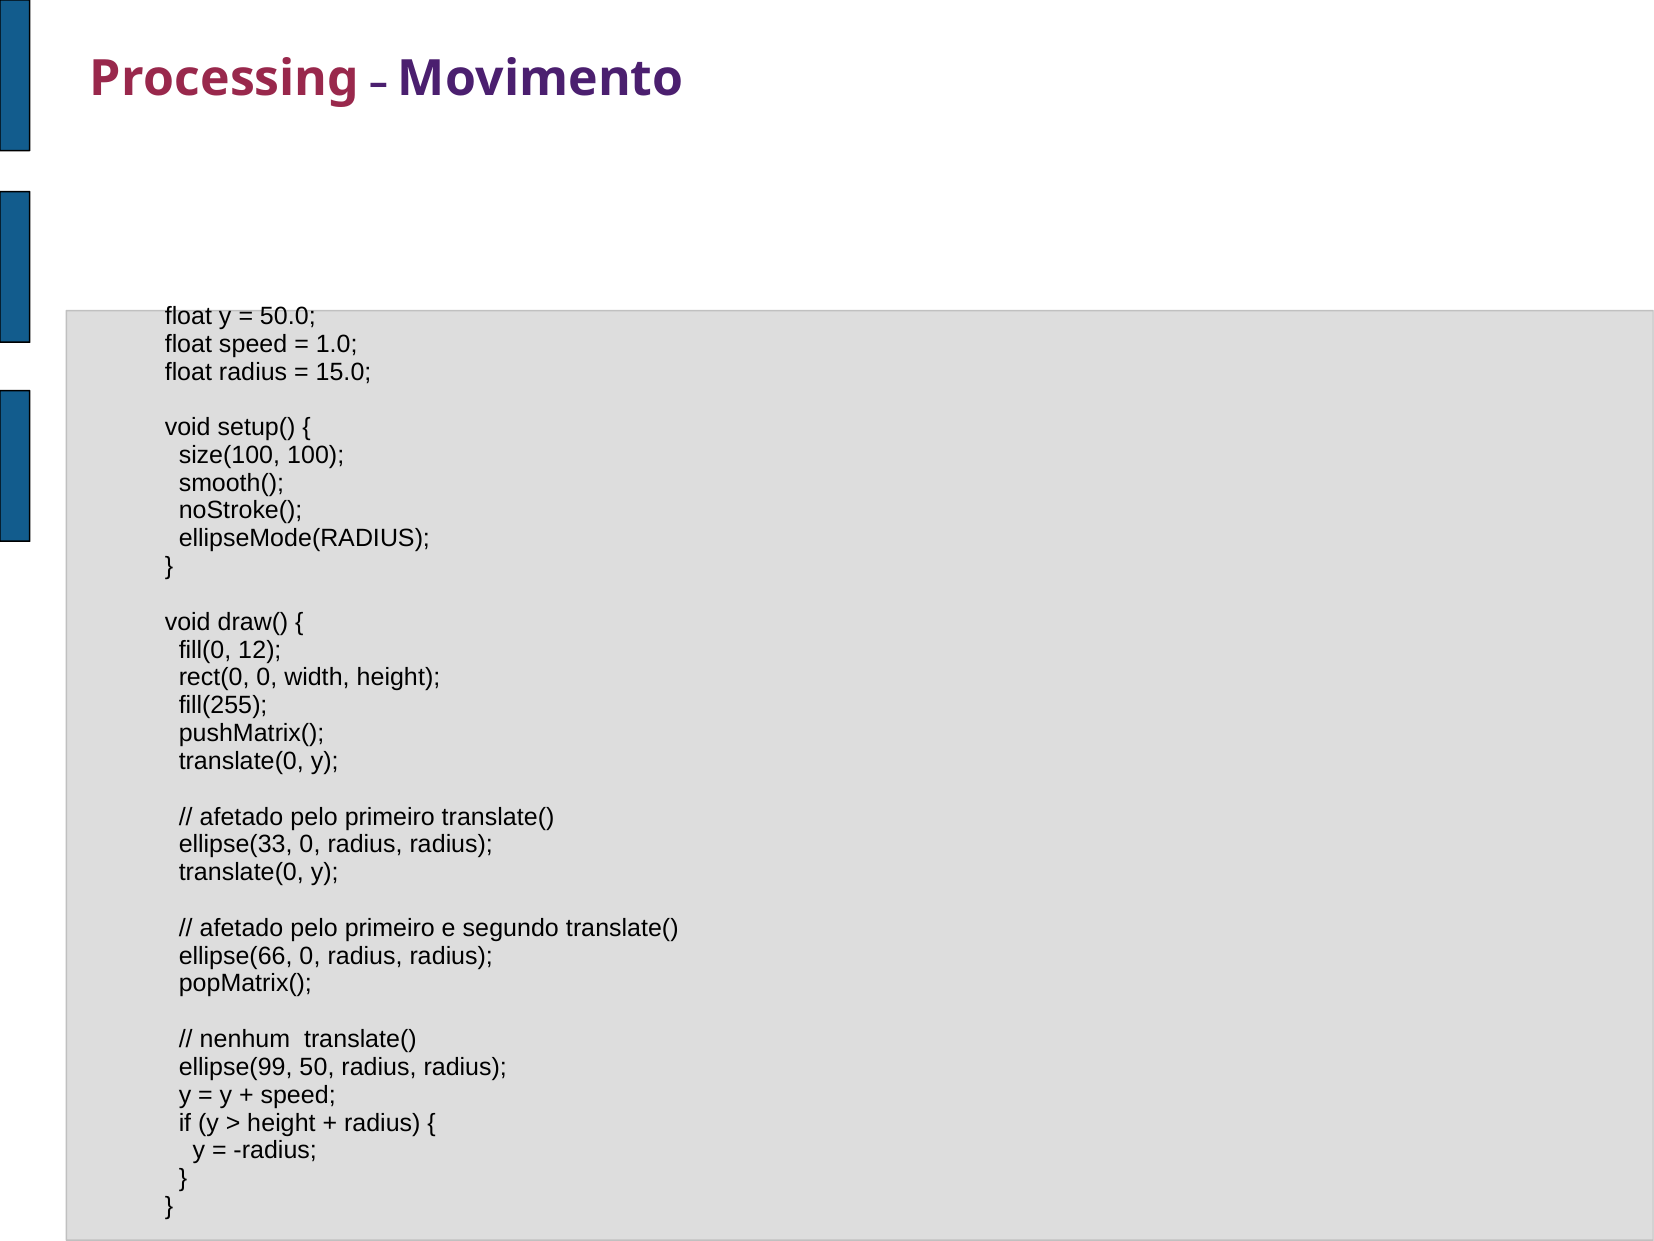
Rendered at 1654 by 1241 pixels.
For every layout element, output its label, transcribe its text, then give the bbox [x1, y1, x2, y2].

text_box float y = 50.0; float speed = 1.0; float radius = 15.0; void setup() { size(100, 100); smooth(); noStroke(); ellipseMode(RADIUS); } void draw() { fill(0, 12); rect(0, 0, width, height); fill(255); pushMatrix(); translate(0, y); // afetado pelo primeiro translate() ellipse(33, 0, radius, radius); translate(0, y); // afetado pelo primeiro e segundo translate() ellipse(66, 0, radius, radius); popMatrix(); // nenhum translate() ellipse(99, 50, radius, radius); y = y + speed; if (y > height + radius) { y = -radius; } } [149, 294, 695, 1228]
text_box Processing – Movimento [74, 37, 1313, 113]
